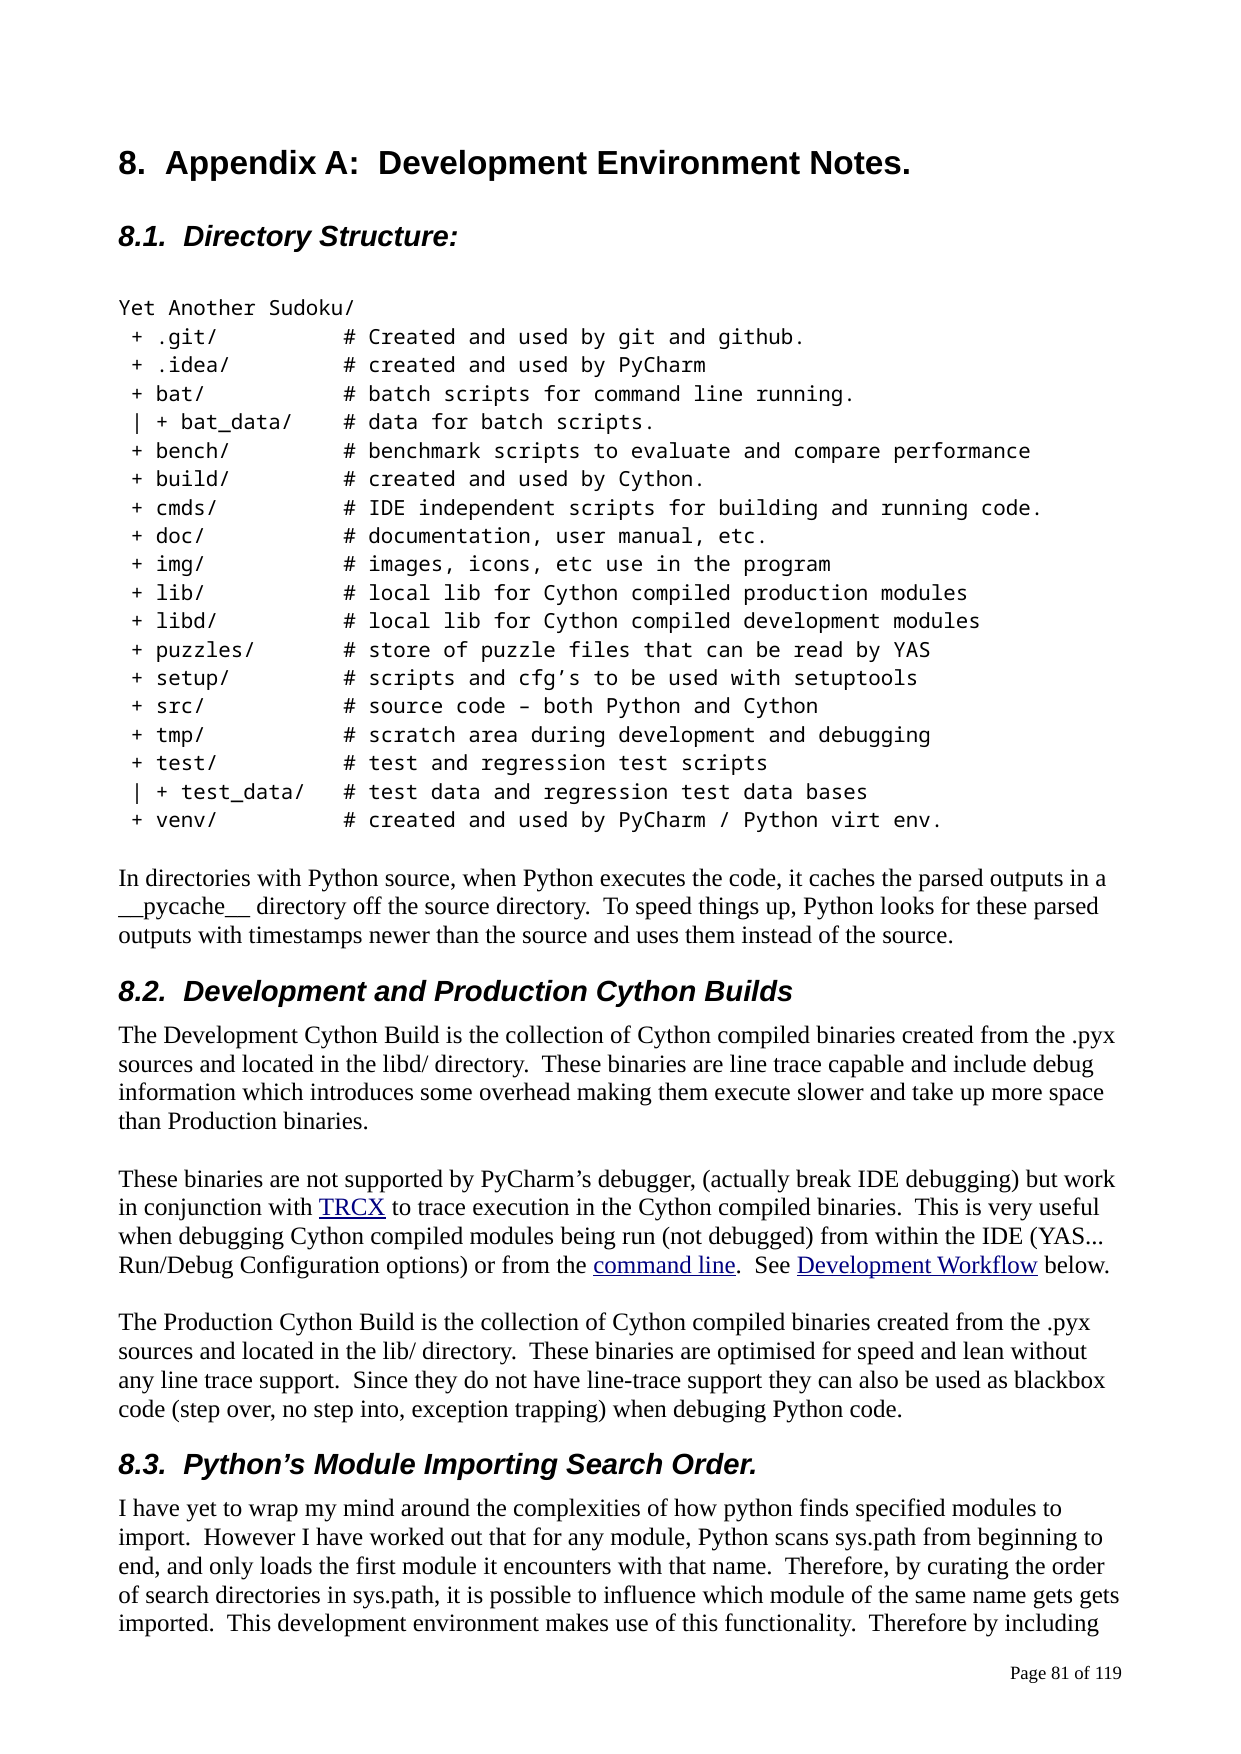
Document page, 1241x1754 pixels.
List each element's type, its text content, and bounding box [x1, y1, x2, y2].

text + build/ # created and used by Cython. [118, 464, 1122, 493]
text + src/ # source code – both Python and Cython [118, 692, 1122, 720]
text + cmds/ # IDE independent scripts for building and running code. [118, 493, 1122, 521]
text + .git/ # Created and used by git and github. [118, 322, 1122, 350]
text These binaries are not supported by PyCharm’s debugger, (actually break IDE debugging) but work in conjunction with TRCX to trace execution in the Cython compiled binaries. This is very useful when debugging Cython compiled modules being run (not debugged) from within the IDE (YAS... Run/Debug Configuration options) or from the command line. See Development Workflow below. [118, 1164, 1122, 1279]
subtitle Python’s Module Importing Search Order. [118, 1447, 1122, 1481]
text + bat/ # batch scripts for command line running. [118, 379, 1122, 407]
text + bench/ # benchmark scripts to evaluate and compare performance [118, 436, 1122, 464]
text + setup/ # scripts and cfg’s to be used with setuptools [118, 663, 1122, 692]
text + lib/ # local lib for Cython compiled production modules [118, 578, 1122, 606]
text + doc/ # documentation, user manual, etc. [118, 521, 1122, 549]
text + libd/ # local lib for Cython compiled development modules [118, 606, 1122, 635]
text | + bat_data/ # data for batch scripts. [118, 407, 1122, 436]
subtitle Development and Production Cython Builds [118, 974, 1122, 1007]
text Yet Another Sudoku/ [118, 293, 1122, 322]
subtitle Appendix A: Development Environment Notes. [118, 143, 1122, 182]
text + test/ # test and regression test scripts [118, 748, 1122, 777]
text + venv/ # created and used by PyCharm / Python virt env. [118, 805, 1122, 834]
text + tmp/ # scratch area during development and debugging [118, 720, 1122, 748]
text | + test_data/ # test data and regression test data bases [118, 777, 1122, 805]
text The Development Cython Build is the collection of Cython compiled binaries created from the .pyx sources and located in the libd/ directory. These binaries are line trace capable and include debug information which introduces some overhead making them execute slower and take up more space than Production binaries. [118, 1020, 1122, 1135]
text + img/ # images, icons, etc use in the program [118, 549, 1122, 578]
text I have yet to wrap my mind around the complexities of how python finds specified modules to import. However I have worked out that for any module, Python scans sys.path from beginning to end, and only loads the first module it encounters with that name. Therefore, by curating the order of search directories in sys.path, it is possible to influence which module of the same name gets gets imported. This development environment makes use of this functionality. Therefore by including [118, 1493, 1122, 1637]
text + puzzles/ # store of puzzle files that can be read by YAS [118, 635, 1122, 663]
text + .idea/ # created and used by PyCharm [118, 350, 1122, 379]
text In directories with Python source, when Python executes the code, it caches the parsed outputs in a __pycache__ directory off the source directory. To speed things up, Python looks for these parsed outputs with timestamps newer than the source and uses them instead of the source. [118, 863, 1122, 949]
subtitle Directory Structure: [118, 219, 1122, 253]
text The Production Cython Build is the collection of Cython compiled binaries created from the .pyx sources and located in the lib/ directory. These binaries are optimised for speed and lean without any line trace support. Since they do not have line-trace support they can also be used as blackbox code (step over, no step into, exception trapping) when debuging Python code. [118, 1307, 1122, 1422]
